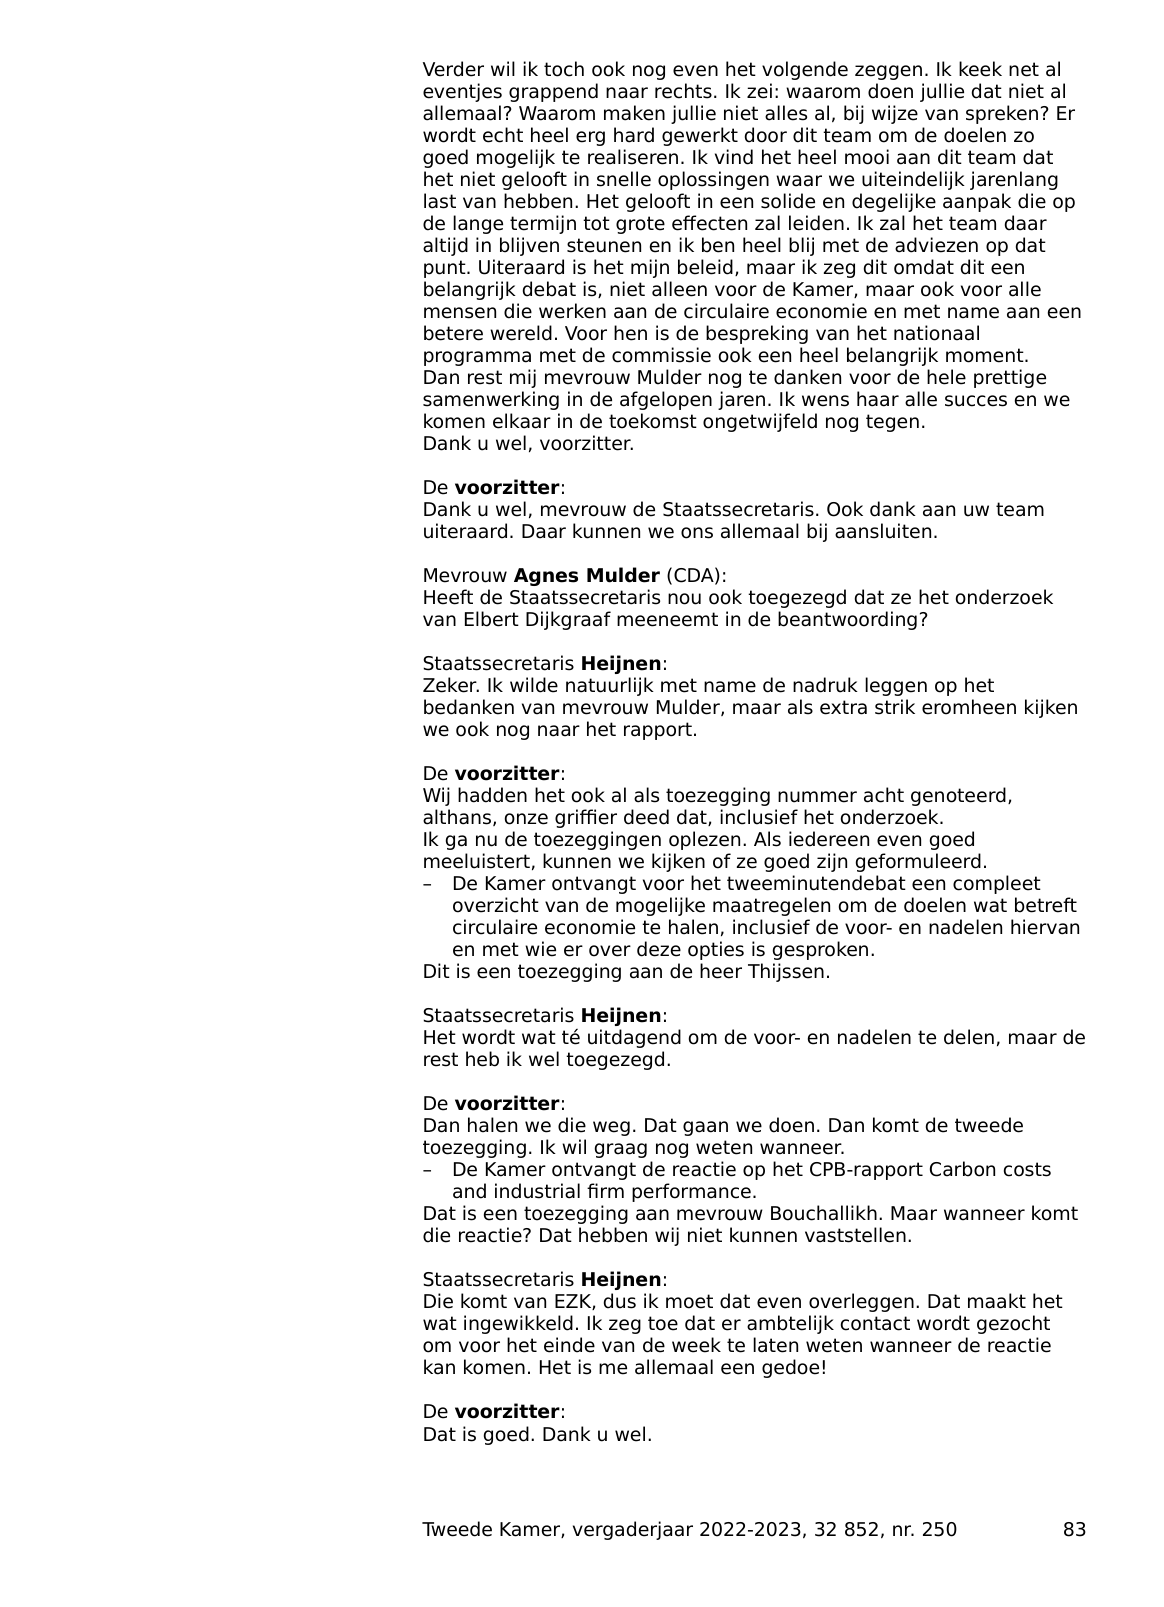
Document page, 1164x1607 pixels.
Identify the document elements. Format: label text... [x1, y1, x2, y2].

text Dan rest mij mevrouw Mulder nog te danken voor de hele prettige samenwerking in de afgelopen jaren. Ik wens haar alle succes en we komen elkaar in de toekomst ongetwijfeld nog tegen. [422, 367, 1087, 433]
text Dank u wel, mevrouw de Staatssecretaris. Ook dank aan uw team uiteraard. Daar kunnen we ons allemaal bij aansluiten. [422, 499, 1087, 543]
text Dat is een toezegging aan mevrouw Bouchallikh. Maar wanneer komt die reactie? Dat hebben wij niet kunnen vaststellen. [422, 1203, 1087, 1247]
text Ik ga nu de toezeggingen oplezen. Als iedereen even goed meeluistert, kunnen we kijken of ze goed zijn geformuleerd. [422, 829, 1087, 873]
text Staatssecretaris Heijnen: [422, 1005, 1087, 1027]
text – De Kamer ontvangt voor het tweeminutendebat een compleet overzicht van de mogelijke maatregelen om de doelen wat betreft circulaire economie te halen, inclusief de voor- en nadelen hiervan en met wie er over deze opties is gesproken. [422, 873, 1087, 961]
text – De Kamer ontvangt de reactie op het CPB-rapport Carbon costs and industrial firm performance. [422, 1159, 1087, 1203]
text Dat is goed. Dank u wel. [422, 1423, 1087, 1445]
text Staatssecretaris Heijnen: [422, 1269, 1087, 1291]
text Zeker. Ik wilde natuurlijk met name de nadruk leggen op het bedanken van mevrouw Mulder, maar als extra strik eromheen kijken we ook nog naar het rapport. [422, 675, 1087, 741]
text Heeft de Staatssecretaris nou ook toegezegd dat ze het onderzoek van Elbert Dijkgraaf meeneemt in de beantwoording? [422, 587, 1087, 631]
text De voorzitter: [422, 1401, 1087, 1423]
text Het wordt wat té uitdagend om de voor- en nadelen te delen, maar de rest heb ik wel toegezegd. [422, 1027, 1087, 1071]
text Staatssecretaris Heijnen: [422, 653, 1087, 675]
text De voorzitter: [422, 763, 1087, 785]
text Wij hadden het ook al als toezegging nummer acht genoteerd, althans, onze griffier deed dat, inclusief het onderzoek. [422, 785, 1087, 829]
text Dan halen we die weg. Dat gaan we doen. Dan komt de tweede toezegging. Ik wil graag nog weten wanneer. [422, 1115, 1087, 1159]
text De voorzitter: [422, 1093, 1087, 1115]
text De voorzitter: [422, 477, 1087, 499]
text Mevrouw Agnes Mulder (CDA): [422, 565, 1087, 587]
text Die komt van EZK, dus ik moet dat even overleggen. Dat maakt het wat ingewikkeld. Ik zeg toe dat er ambtelijk contact wordt gezocht om voor het einde van de week te laten weten wanneer de reactie kan komen. Het is me allemaal een gedoe! [422, 1291, 1087, 1379]
text Dit is een toezegging aan de heer Thijssen. [422, 961, 1087, 983]
text Verder wil ik toch ook nog even het volgende zeggen. Ik keek net al eventjes grappend naar rechts. Ik zei: waarom doen jullie dat niet al allemaal? Waarom maken jullie niet alles al, bij wijze van spreken? Er wordt echt heel erg hard gewerkt door dit team om de doelen zo goed mogelijk te realiseren. Ik vind het heel mooi aan dit team dat het niet gelooft in snelle oplossingen waar we uiteindelijk jarenlang last van hebben. Het gelooft in een solide en degelijke aanpak die op de lange termijn tot grote effecten zal leiden. Ik zal het team daar altijd in blijven steunen en ik ben heel blij met de adviezen op dat punt. Uiteraard is het mijn beleid, maar ik zeg dit omdat dit een belangrijk debat is, niet alleen voor de Kamer, maar ook voor alle mensen die werken aan de circulaire economie en met name aan een betere wereld. Voor hen is de bespreking van het nationaal programma met de commissie ook een heel belangrijk moment. [422, 59, 1087, 367]
text Dank u wel, voorzitter. [422, 433, 1087, 455]
